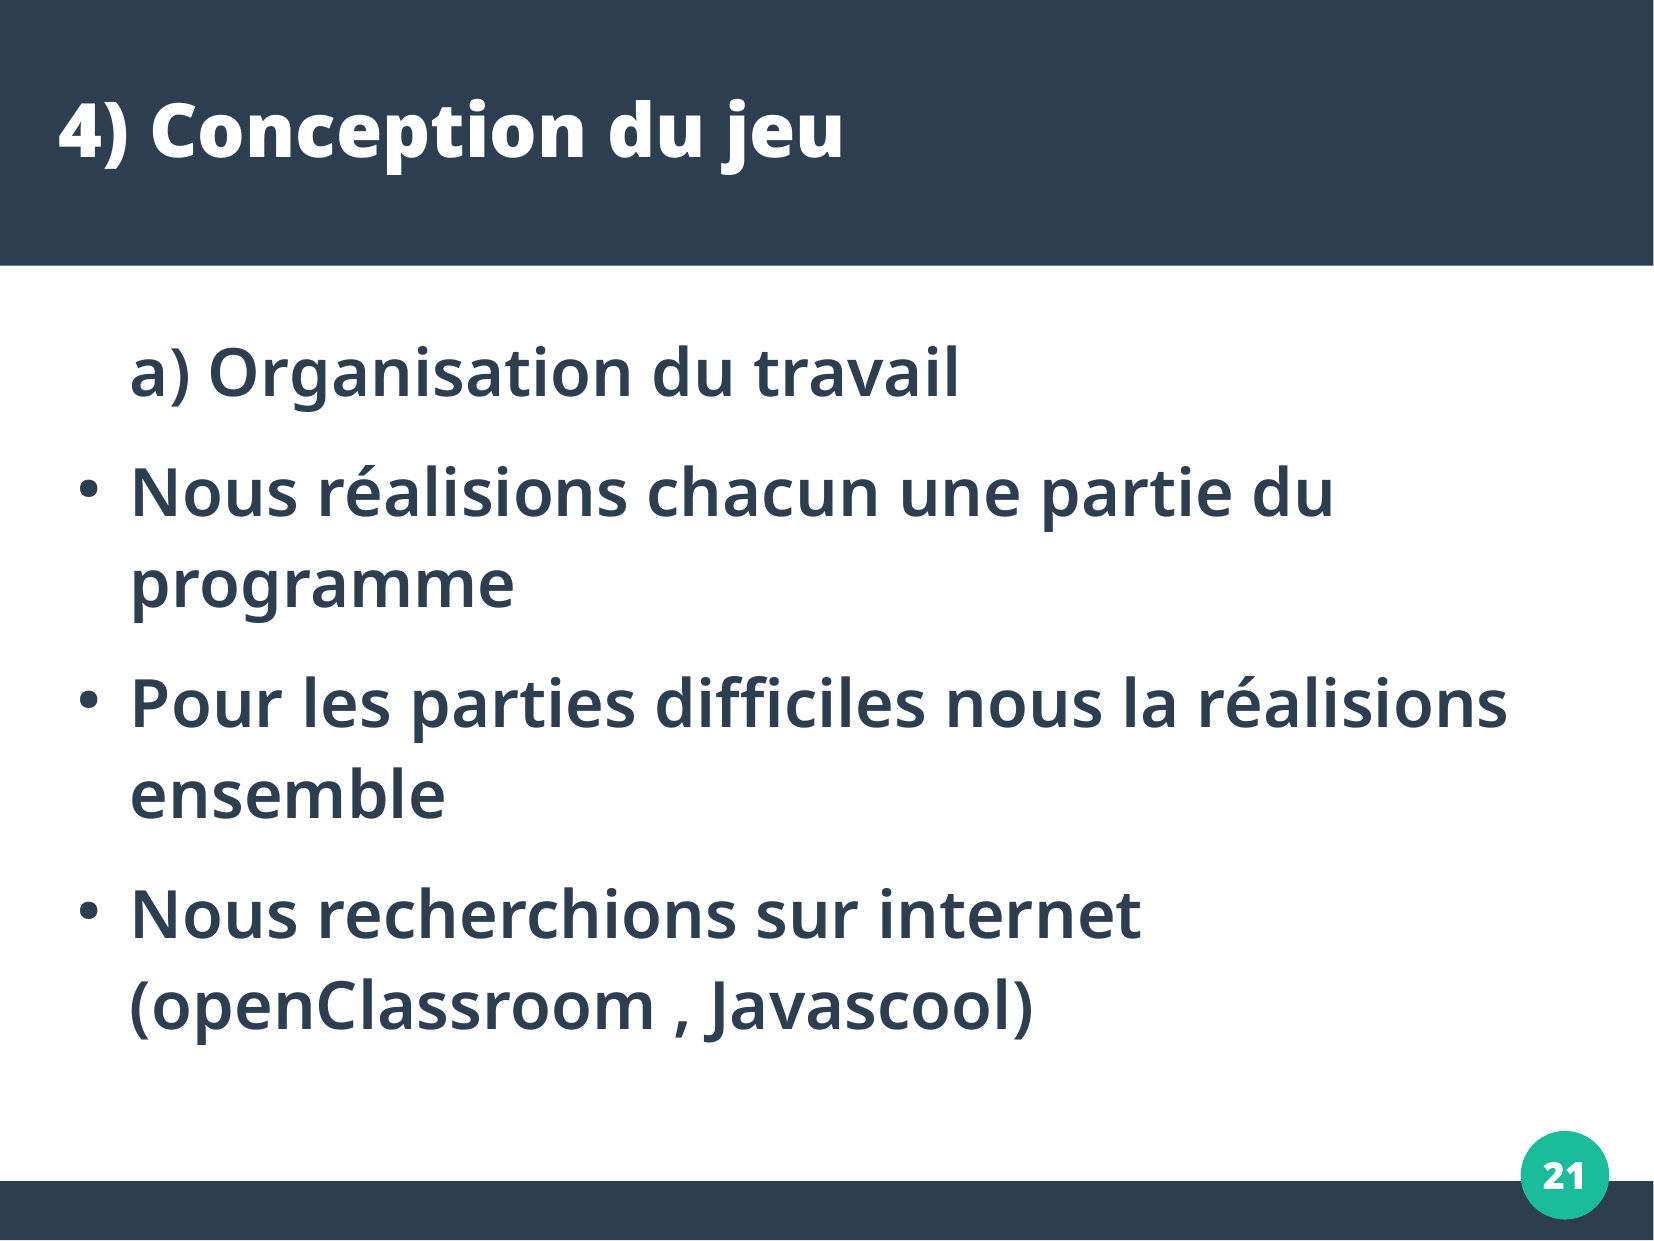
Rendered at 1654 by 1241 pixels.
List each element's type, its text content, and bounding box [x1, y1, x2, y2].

title 4) Conception du jeu [59, 49, 1595, 207]
list a) Organisation du travail Nous réalisions chacun une partie du programme Pour les parties difficiles nous la réalisions ensemble Nous recherchions sur internet (openClassroom , Javascool) [59, 324, 1595, 1152]
